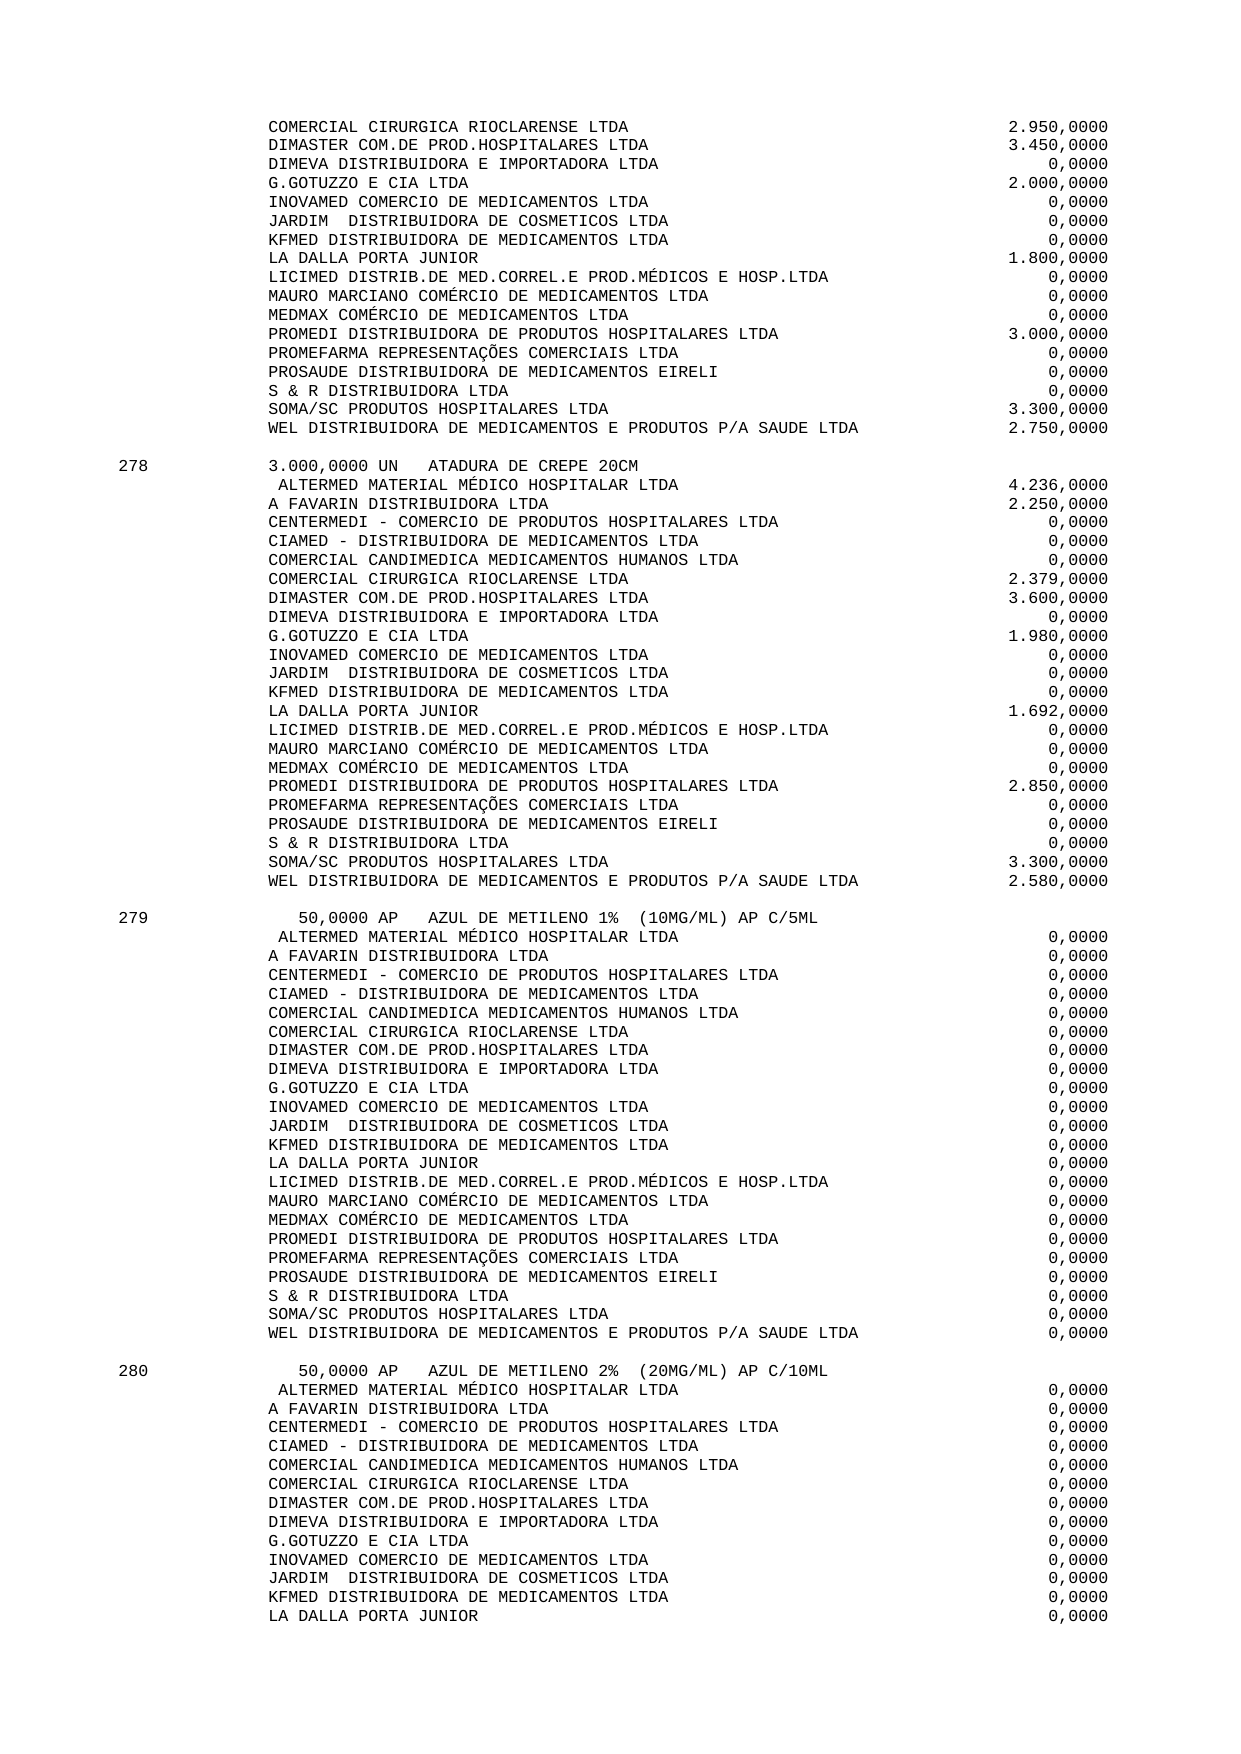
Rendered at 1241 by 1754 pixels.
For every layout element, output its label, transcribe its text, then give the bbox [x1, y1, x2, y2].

text COMERCIAL CIRURGICA RIOCLARENSE LTDA 2.950,0000 DIMASTER COM.DE PROD.HOSPITALARES LTDA 3.450,0000 DIMEVA DISTRIBUIDORA E IMPORTADORA LTDA 0,0000 G.GOTUZZO E CIA LTDA 2.000,0000 INOVAMED COMERCIO DE MEDICAMENTOS LTDA 0,0000 JARDIM DISTRIBUIDORA DE COSMETICOS LTDA 0,0000 KFMED DISTRIBUIDORA DE MEDICAMENTOS LTDA 0,0000 LA DALLA PORTA JUNIOR 1.800,0000 LICIMED DISTRIB.DE MED.CORREL.E PROD.MÉDICOS E HOSP.LTDA 0,0000 MAURO MARCIANO COMÉRCIO DE MEDICAMENTOS LTDA 0,0000 MEDMAX COMÉRCIO DE MEDICAMENTOS LTDA 0,0000 PROMEDI DISTRIBUIDORA DE PRODUTOS HOSPITALARES LTDA 3.000,0000 PROMEFARMA REPRESENTAÇÕES COMERCIAIS LTDA 0,0000 PROSAUDE DISTRIBUIDORA DE MEDICAMENTOS EIRELI 0,0000 S & R DISTRIBUIDORA LTDA 0,0000 SOMA/SC PRODUTOS HOSPITALARES LTDA 3.300,0000 WEL DISTRIBUIDORA DE MEDICAMENTOS E PRODUTOS P/A SAUDE LTDA 2.750,0000 278 3.000,0000 UN ATADURA DE CREPE 20CM ALTERMED MATERIAL MÉDICO HOSPITALAR LTDA 4.236,0000 A FAVARIN DISTRIBUIDORA LTDA 2.250,0000 CENTERMEDI - COMERCIO DE PRODUTOS HOSPITALARES LTDA 0,0000 CIAMED - DISTRIBUIDORA DE MEDICAMENTOS LTDA 0,0000 COMERCIAL CANDIMEDICA MEDICAMENTOS HUMANOS LTDA 0,0000 COMERCIAL CIRURGICA RIOCLARENSE LTDA 2.379,0000 DIMASTER COM.DE PROD.HOSPITALARES LTDA 3.600,0000 DIMEVA DISTRIBUIDORA E IMPORTADORA LTDA 0,0000 G.GOTUZZO E CIA LTDA 1.980,0000 INOVAMED COMERCIO DE MEDICAMENTOS LTDA 0,0000 JARDIM DISTRIBUIDORA DE COSMETICOS LTDA 0,0000 KFMED DISTRIBUIDORA DE MEDICAMENTOS LTDA 0,0000 LA DALLA PORTA JUNIOR 1.692,0000 LICIMED DISTRIB.DE MED.CORREL.E PROD.MÉDICOS E HOSP.LTDA 0,0000 MAURO MARCIANO COMÉRCIO DE MEDICAMENTOS LTDA 0,0000 MEDMAX COMÉRCIO DE MEDICAMENTOS LTDA 0,0000 PROMEDI DISTRIBUIDORA DE PRODUTOS HOSPITALARES LTDA 2.850,0000 PROMEFARMA REPRESENTAÇÕES COMERCIAIS LTDA 0,0000 PROSAUDE DISTRIBUIDORA DE MEDICAMENTOS EIRELI 0,0000 S & R DISTRIBUIDORA LTDA 0,0000 SOMA/SC PRODUTOS HOSPITALARES LTDA 3.300,0000 WEL DISTRIBUIDORA DE MEDICAMENTOS E PRODUTOS P/A SAUDE LTDA 2.580,0000 279 50,0000 AP AZUL DE METILENO 1% (10MG/ML) AP C/5ML ALTERMED MATERIAL MÉDICO HOSPITALAR LTDA 0,0000 A FAVARIN DISTRIBUIDORA LTDA 0,0000 CENTERMEDI - COMERCIO DE PRODUTOS HOSPITALARES LTDA 0,0000 CIAMED - DISTRIBUIDORA DE MEDICAMENTOS LTDA 0,0000 COMERCIAL CANDIMEDICA MEDICAMENTOS HUMANOS LTDA 0,0000 COMERCIAL CIRURGICA RIOCLARENSE LTDA 0,0000 DIMASTER COM.DE PROD.HOSPITALARES LTDA 0,0000 DIMEVA DISTRIBUIDORA E IMPORTADORA LTDA 0,0000 G.GOTUZZO E CIA LTDA 0,0000 INOVAMED COMERCIO DE MEDICAMENTOS LTDA 0,0000 JARDIM DISTRIBUIDORA DE COSMETICOS LTDA 0,0000 KFMED DISTRIBUIDORA DE MEDICAMENTOS LTDA 0,0000 LA DALLA PORTA JUNIOR 0,0000 LICIMED DISTRIB.DE MED.CORREL.E PROD.MÉDICOS E HOSP.LTDA 0,0000 MAURO MARCIANO COMÉRCIO DE MEDICAMENTOS LTDA 0,0000 MEDMAX COMÉRCIO DE MEDICAMENTOS LTDA 0,0000 PROMEDI DISTRIBUIDORA DE PRODUTOS HOSPITALARES LTDA 0,0000 PROMEFARMA REPRESENTAÇÕES COMERCIAIS LTDA 0,0000 PROSAUDE DISTRIBUIDORA DE MEDICAMENTOS EIRELI 0,0000 S & R DISTRIBUIDORA LTDA 0,0000 SOMA/SC PRODUTOS HOSPITALARES LTDA 0,0000 WEL DISTRIBUIDORA DE MEDICAMENTOS E PRODUTOS P/A SAUDE LTDA 0,0000 280 50,0000 AP AZUL DE METILENO 2% (20MG/ML) AP C/10ML ALTERMED MATERIAL MÉDICO HOSPITALAR LTDA 0,0000 A FAVARIN DISTRIBUIDORA LTDA 0,0000 CENTERMEDI - COMERCIO DE PRODUTOS HOSPITALARES LTDA 0,0000 CIAMED - DISTRIBUIDORA DE MEDICAMENTOS LTDA 0,0000 COMERCIAL CANDIMEDICA MEDICAMENTOS HUMANOS LTDA 0,0000 COMERCIAL CIRURGICA RIOCLARENSE LTDA 0,0000 DIMASTER COM.DE PROD.HOSPITALARES LTDA 0,0000 DIMEVA DISTRIBUIDORA E IMPORTADORA LTDA 0,0000 G.GOTUZZO E CIA LTDA 0,0000 INOVAMED COMERCIO DE MEDICAMENTOS LTDA 0,0000 JARDIM DISTRIBUIDORA DE COSMETICOS LTDA 0,0000 KFMED DISTRIBUIDORA DE MEDICAMENTOS LTDA 0,0000 LA DALLA PORTA JUNIOR 0,0000 [118, 118, 1122, 1626]
